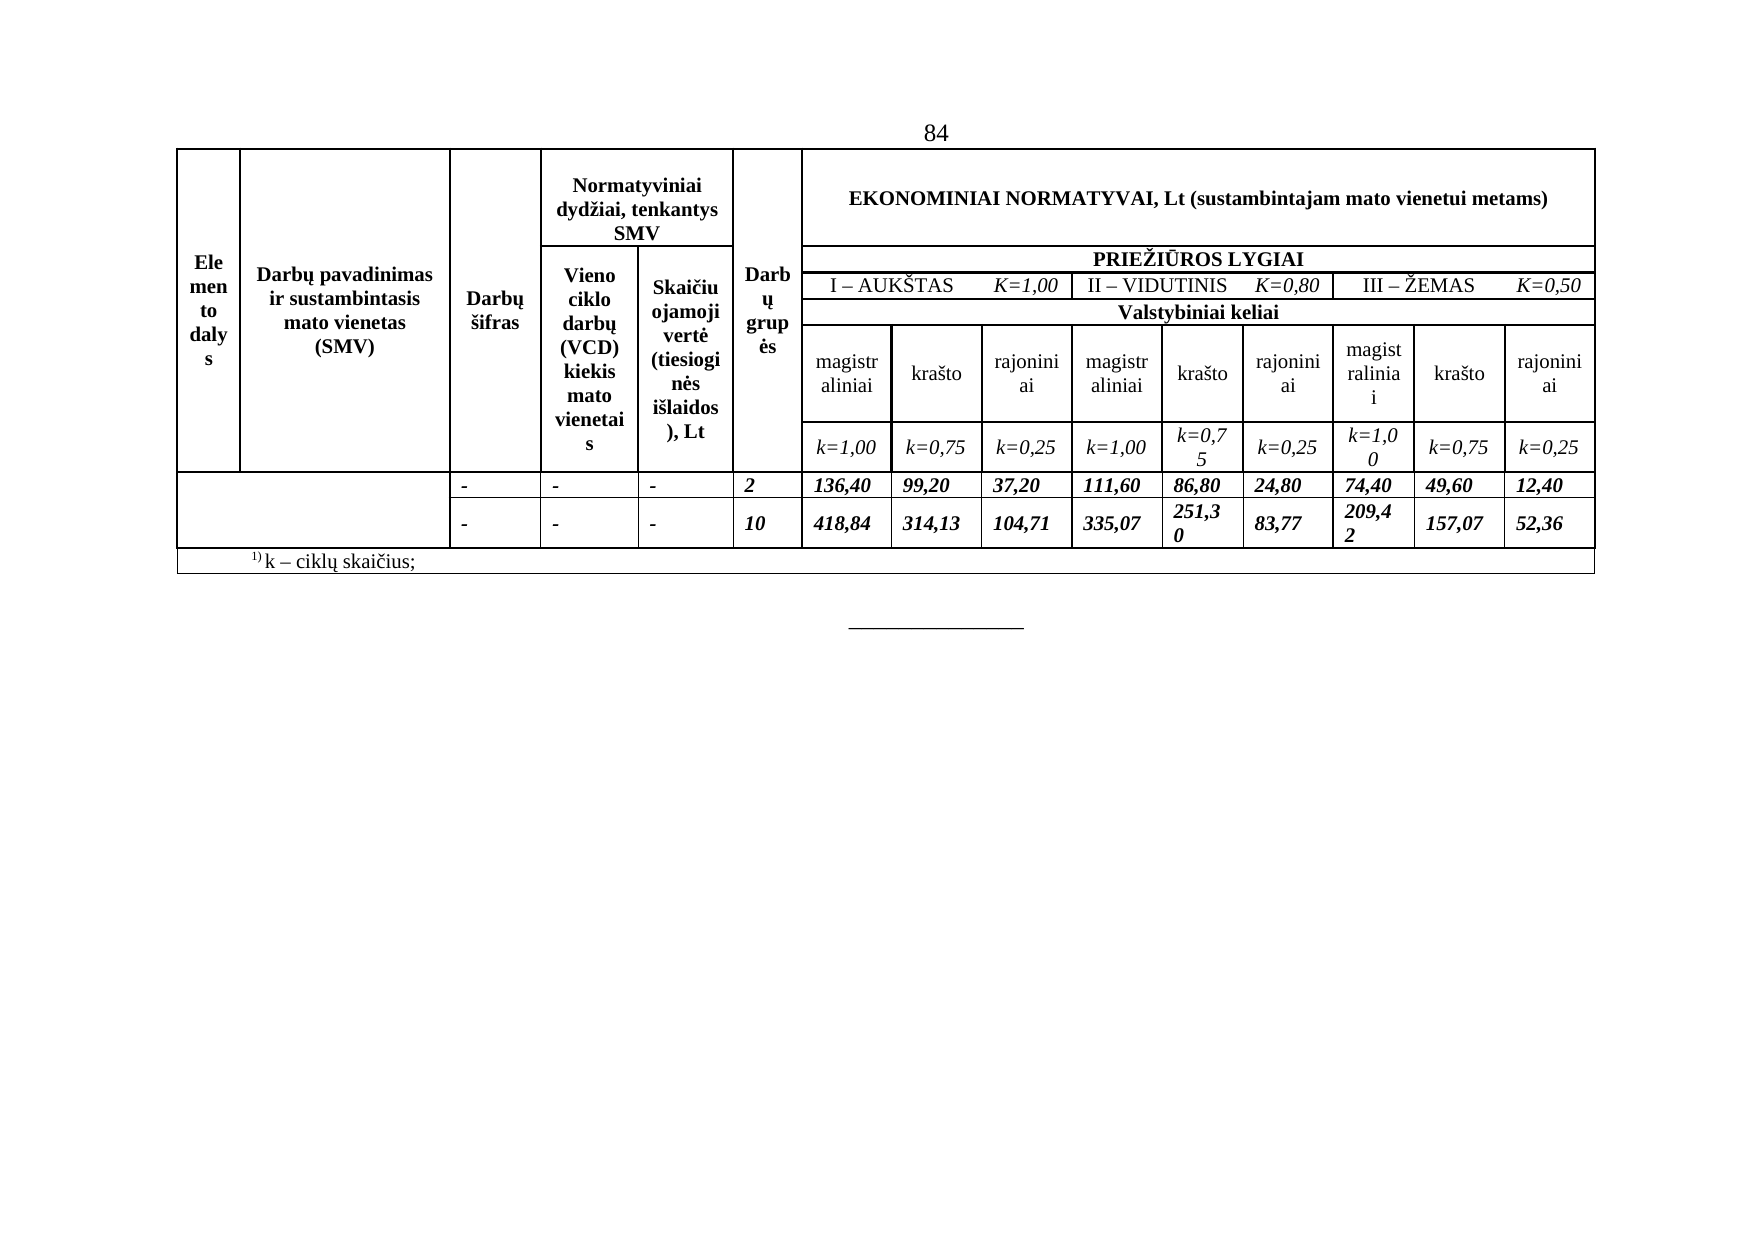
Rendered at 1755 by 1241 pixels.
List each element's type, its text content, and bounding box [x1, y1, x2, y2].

table_cell I – AUKŠTAS [803, 274, 982, 297]
table_cell 136,40 [803, 473, 891, 497]
table_cell [240, 473, 449, 547]
table_cell - [639, 473, 733, 497]
table_cell 157,07 [1415, 498, 1504, 547]
table_cell [1414, 549, 1504, 573]
table_cell 111,60 [1073, 473, 1162, 497]
table_cell krašto [893, 326, 981, 421]
table_cell 1) k – ciklų skaičius; [240, 549, 449, 573]
table_cell Valstybiniai keliai [803, 300, 1594, 324]
table_cell [982, 549, 1072, 573]
table_cell PRIEŽIŪROS LYGIAI [803, 247, 1594, 271]
table_cell Vieno ciklo darbų (VCD) kiekis mato vienetais [542, 247, 637, 471]
table_header Elemento dalys [178, 150, 239, 471]
table_cell [450, 549, 541, 573]
table_cell K=0,80 [1243, 274, 1332, 297]
table_cell magistraliniai [1073, 326, 1161, 421]
table_header Normatyviniai dydžiai, tenkantys SMV [542, 150, 732, 245]
table_cell 74,40 [1334, 473, 1414, 497]
table_cell 99,20 [892, 473, 981, 497]
table_header Darbų pavadinimas ir sustambintasis mato vienetas (SMV) [241, 150, 449, 471]
table_cell [1243, 549, 1333, 573]
table_cell [802, 549, 891, 573]
table_cell 209,42 [1334, 498, 1414, 547]
table_cell 2 [734, 473, 801, 497]
table_cell K=1,00 [982, 274, 1071, 297]
table_cell 37,20 [982, 473, 1071, 497]
table_cell 104,71 [982, 498, 1071, 547]
table_cell 10 [734, 498, 801, 547]
table_cell k=1,00 [803, 423, 890, 471]
table_cell III – ŽEMAS [1334, 274, 1504, 297]
table_cell [733, 549, 802, 573]
table_cell 24,80 [1244, 473, 1332, 497]
table_cell K=0,50 [1505, 274, 1594, 297]
table_cell [891, 549, 982, 573]
table_cell k=1,00 [1334, 423, 1413, 471]
table_cell 86,80 [1163, 473, 1243, 497]
table_cell 251,30 [1163, 498, 1243, 547]
table_cell [638, 549, 733, 573]
table_cell 49,60 [1415, 473, 1504, 497]
text ______________ [177, 603, 1695, 632]
table_cell k=0,25 [983, 423, 1071, 471]
table_cell 418,84 [803, 498, 891, 547]
table_header EKONOMINIAI NORMATYVAI, Lt (sustambintajam mato vienetui metams) [803, 150, 1594, 245]
table_cell rajoniniai [983, 326, 1071, 421]
table_cell [1162, 549, 1243, 573]
table_cell 52,36 [1505, 498, 1594, 547]
table_cell rajoniniai [1244, 326, 1332, 421]
table_cell Skaičiuojamoji vertė (tiesioginės išlaidos), Lt [639, 247, 732, 471]
table_cell II – VIDUTINIS [1073, 274, 1243, 297]
table_cell [178, 549, 240, 573]
table_cell krašto [1415, 326, 1504, 421]
table_cell magistraliniai [803, 326, 890, 421]
table_cell [1505, 549, 1594, 573]
table_cell krašto [1163, 326, 1242, 421]
table_cell - [639, 498, 733, 547]
table_cell [1333, 549, 1414, 573]
table_cell 314,13 [892, 498, 981, 547]
table_cell 335,07 [1073, 498, 1162, 547]
table_cell - [541, 473, 638, 497]
table_cell [1072, 549, 1162, 573]
table_cell magistraliniai [1334, 326, 1413, 421]
table_header Darbų šifras [451, 150, 540, 471]
table_cell rajoniniai [1506, 326, 1594, 421]
table_cell k=0,25 [1244, 423, 1332, 471]
table_cell 12,40 [1505, 473, 1594, 497]
table_header Darbų grupės [734, 150, 801, 471]
table_cell - [451, 473, 540, 497]
table_cell - [451, 498, 540, 547]
table_cell k=1,00 [1073, 423, 1161, 471]
table_cell k=0,75 [1163, 423, 1242, 471]
table_cell k=0,75 [893, 423, 981, 471]
table_cell 83,77 [1244, 498, 1332, 547]
table_cell [541, 549, 638, 573]
table_cell k=0,25 [1506, 423, 1594, 471]
table_cell k=0,75 [1415, 423, 1504, 471]
table_cell [178, 473, 240, 547]
table_cell - [541, 498, 638, 547]
